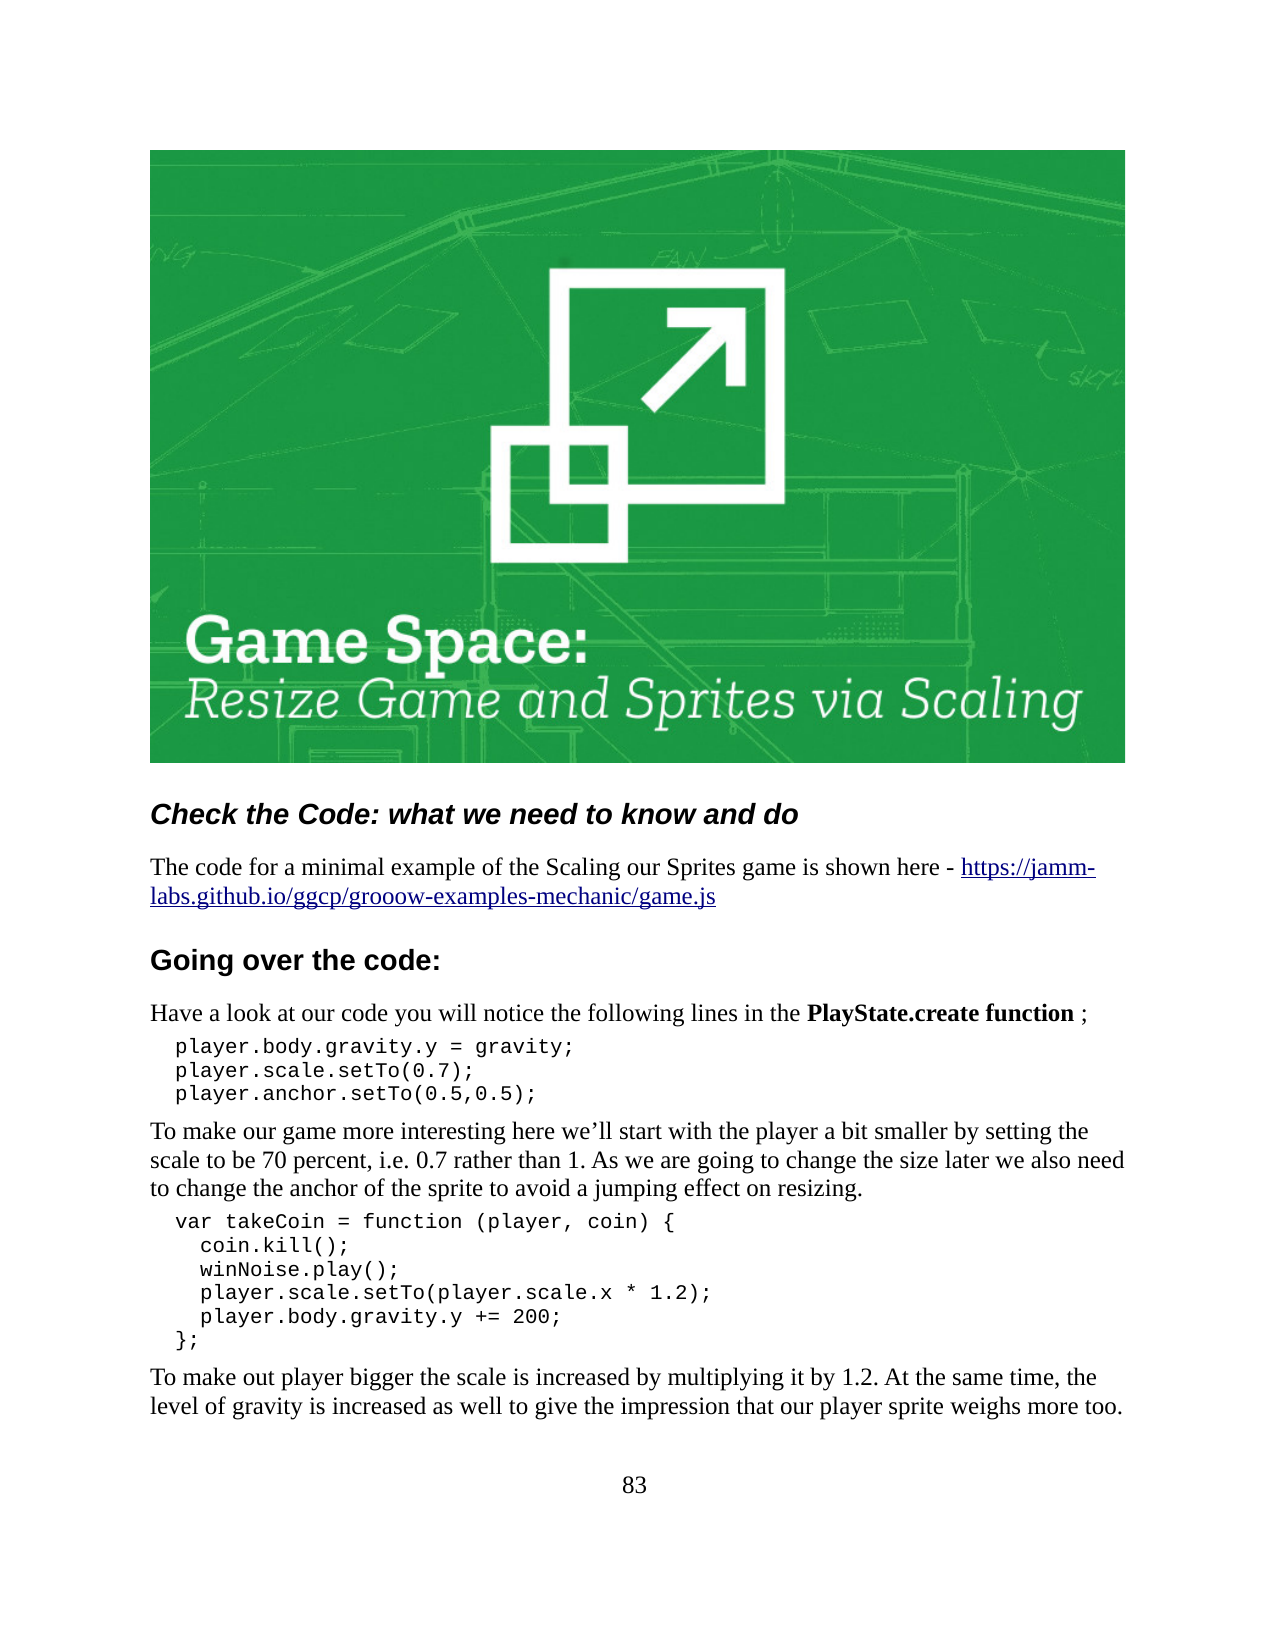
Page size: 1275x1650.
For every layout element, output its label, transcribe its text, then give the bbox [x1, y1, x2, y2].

text To make out player bigger the scale is increased by multiplying it by 1.2. At the same time, the level of gravity is increased as well to give the impression that our player sprite weighs more too. [150, 1362, 1125, 1419]
text player.anchor.setTo(0.5,0.5); [150, 1083, 1125, 1107]
text var takeCoin = function (player, coin) { [150, 1211, 1125, 1235]
text player.body.gravity.y += 200; [150, 1306, 1125, 1329]
text player.scale.setTo(player.scale.x * 1.2); [150, 1282, 1125, 1306]
text winNoise.play(); [150, 1258, 1125, 1282]
text Have a look at our code you will notice the following lines in the PlayState.create function ; [150, 998, 1125, 1027]
text player.scale.setTo(0.7); [150, 1060, 1125, 1083]
text The code for a minimal example of the Scaling our Sprites game is shown here - https://jamm-labs.github.io/ggcp/grooow-examples-mechanic/game.js [150, 852, 1125, 909]
subtitle Check the Code: what we need to know and do [150, 797, 1125, 831]
text To make our game more interesting here we’ll start with the player a bit smaller by setting the scale to be 70 percent, i.e. 0.7 rather than 1. As we are going to change the size later we also need to change the anchor of the sprite to avoid a jumping effect on resizing. [150, 1116, 1125, 1202]
text coin.kill(); [150, 1235, 1125, 1258]
text }; [150, 1329, 1125, 1353]
picture [150, 150, 1125, 763]
text player.body.gravity.y = gravity; [150, 1036, 1125, 1060]
subtitle Going over the code: [150, 943, 1125, 977]
